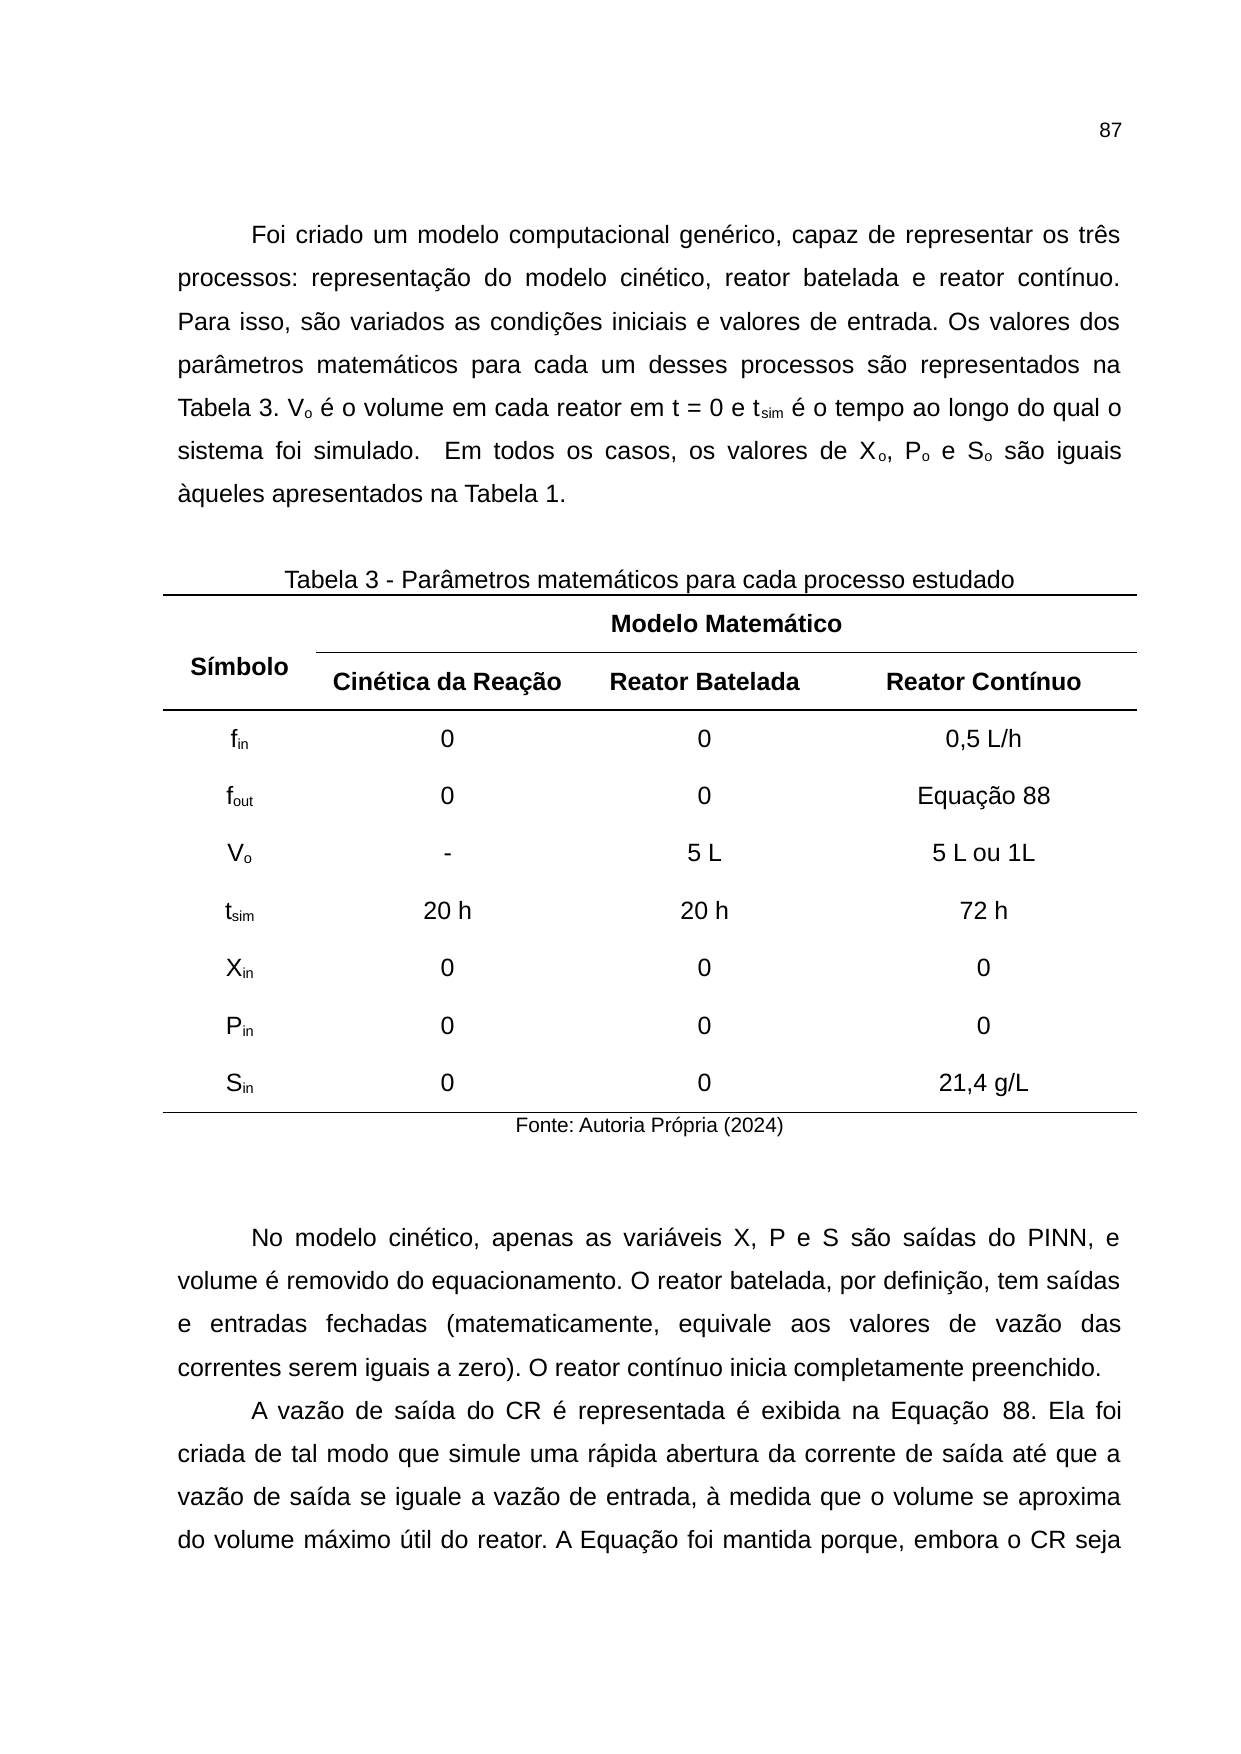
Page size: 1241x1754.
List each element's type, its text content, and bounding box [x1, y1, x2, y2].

table_cell 0,5 L/h [831, 711, 1137, 766]
table_header Modelo Matemático [316, 596, 1137, 651]
table_cell Reator Batelada [578, 653, 831, 709]
text Foi criado um modelo computacional genérico, capaz de representar os três processos: representação do modelo cinético, reator batelada e reator contínuo. Para isso, são variados as condições iniciais e valores de entrada. Os valores dos parâmetros matemáticos para cada um desses processos são representados na Tabela 3. Vo é o volume em cada reator em t = 0 e tsim é o tempo ao longo do qual o sistema foi simulado. Em todos os casos, os valores de Xo, Po e So são iguais àqueles apresentados na Tabela 1. [177, 220, 1122, 508]
table_cell fout [163, 766, 316, 824]
table_cell 72 h [831, 881, 1137, 939]
text No modelo cinético, apenas as variáveis X, P e S são saídas do PINN, e volume é removido do equacionamento. O reator batelada, por definição, tem saídas e entradas fechadas (matematicamente, equivale aos valores de vazão das correntes serem iguais a zero). O reator contínuo inicia completamente preenchido. [177, 1223, 1122, 1381]
table_cell 0 [316, 939, 578, 996]
table_cell 0 [831, 996, 1137, 1054]
table_cell 0 [316, 1054, 578, 1111]
table_cell 0 [578, 766, 831, 824]
table_cell - [316, 824, 578, 881]
table_cell 0 [316, 996, 578, 1054]
table_cell 0 [578, 996, 831, 1054]
table_cell Equação 88 [831, 766, 1137, 824]
table_cell 0 [578, 1054, 831, 1111]
table_cell 20 h [578, 881, 831, 939]
table_cell 0 [316, 711, 578, 766]
table_cell 20 h [316, 881, 578, 939]
table_cell Xin [163, 939, 316, 996]
table_cell 0 [831, 939, 1137, 996]
table_cell 0 [316, 766, 578, 824]
table_cell 21,4 g/L [831, 1054, 1137, 1111]
table_cell Sin [163, 1054, 316, 1111]
text Tabela 3 - Parâmetros matemáticos para cada processo estudado [177, 565, 1122, 594]
table_cell 5 L ou 1L [831, 824, 1137, 881]
table_cell 0 [578, 939, 831, 996]
table_cell tsim [163, 881, 316, 939]
table_cell 5 L [578, 824, 831, 881]
table_cell Reator Contínuo [831, 653, 1137, 709]
text Fonte: Autoria Própria (2024) [177, 1113, 1122, 1137]
table_cell fin [163, 711, 316, 766]
text A vazão de saída do CR é representada é exibida na Equação 88. Ela foi criada de tal modo que simule uma rápida abertura da corrente de saída até que a vazão de saída se iguale a vazão de entrada, à medida que o volume se aproxima do volume máximo útil do reator. A Equação foi mantida porque, embora o CR seja [177, 1396, 1122, 1554]
table_cell Vo [163, 824, 316, 881]
table_cell Cinética da Reação [316, 653, 578, 709]
table_header Símbolo [163, 596, 316, 709]
table_cell Pin [163, 996, 316, 1054]
table_cell 0 [578, 711, 831, 766]
